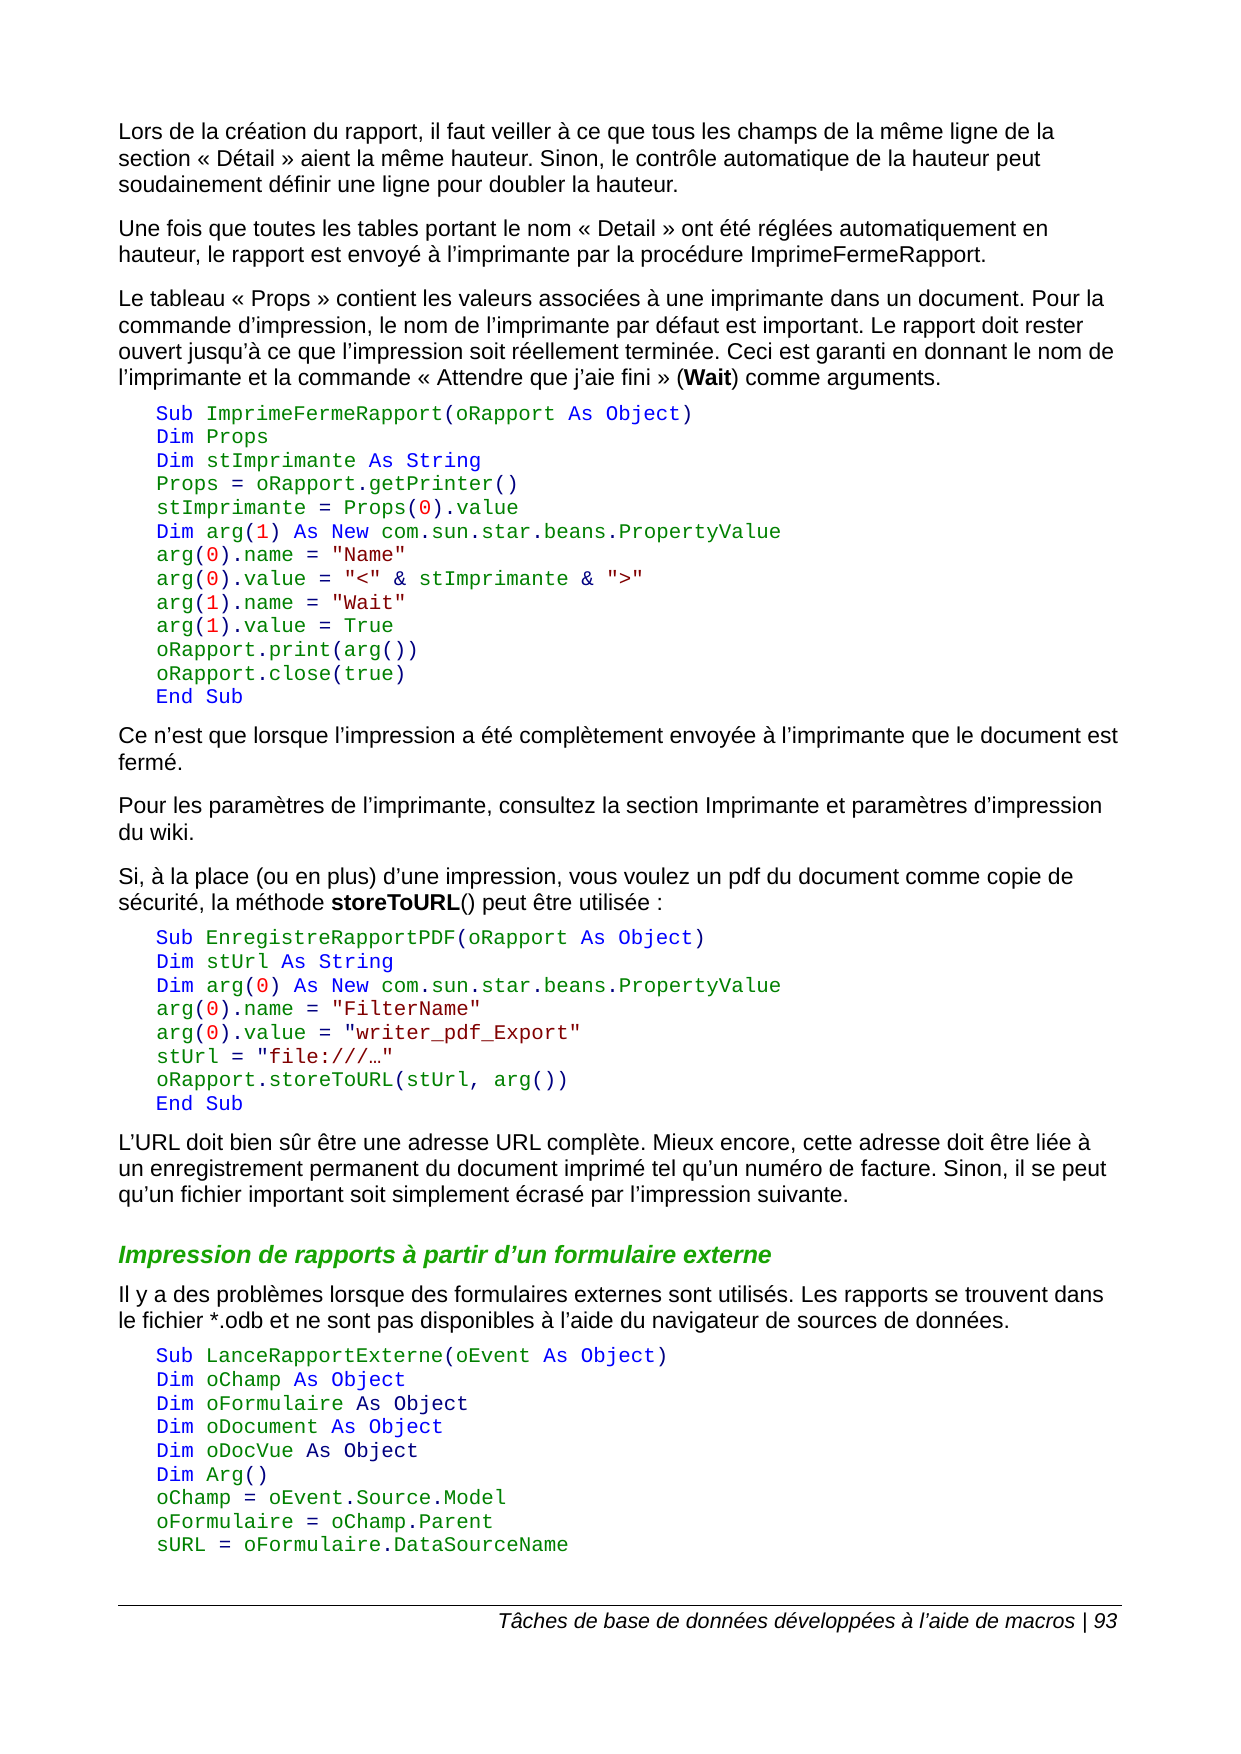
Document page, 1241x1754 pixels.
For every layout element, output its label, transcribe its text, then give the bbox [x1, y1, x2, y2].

text arg(1).name = "Wait" [156, 592, 1122, 615]
text arg(0).value = "<" & stImprimante & ">" [156, 568, 1122, 592]
text Dim oFormulaire As Object [156, 1393, 1122, 1416]
text Dim stUrl As String [156, 951, 1122, 975]
text Props = oRapport.getPrinter() [156, 473, 1122, 497]
text End Sub [156, 686, 1122, 710]
text Si, à la place (ou en plus) d’une impression, vous voulez un pdf du document comme copie de sécurité, la méthode storeToURL() peut être utilisée : [118, 863, 1122, 916]
text Dim oChamp As Object [156, 1369, 1122, 1393]
text arg(0).name = "Name" [156, 544, 1122, 568]
text oRapport.print(arg()) [156, 639, 1122, 663]
text End Sub [156, 1093, 1122, 1117]
text Sub ImprimeFermeRapport(oRapport As Object) [156, 402, 1122, 426]
text Dim Arg() [156, 1463, 1122, 1487]
text L’URL doit bien sûr être une adresse URL complète. Mieux encore, cette adresse doit être liée à un enregistrement permanent du document imprimé tel qu’un numéro de facture. Sinon, il se peut qu’un fichier important soit simplement écrasé par l’impression suivante. [118, 1129, 1122, 1208]
text Lors de la création du rapport, il faut veiller à ce que tous les champs de la même ligne de la section « Détail » aient la même hauteur. Sinon, le contrôle automatique de la hauteur peut soudainement définir une ligne pour doubler la hauteur. [118, 118, 1122, 197]
subtitle Impression de rapports à partir d’un formulaire externe [118, 1240, 1122, 1269]
text Dim oDocVue As Object [156, 1440, 1122, 1463]
text arg(0).name = "FilterName" [156, 998, 1122, 1022]
text Dim Props [156, 426, 1122, 450]
text oFormulaire = oChamp.Parent [156, 1511, 1122, 1534]
text sURL = oFormulaire.DataSourceName [156, 1534, 1122, 1558]
text Dim arg(0) As New com.sun.star.beans.PropertyValue [156, 975, 1122, 998]
text Sub LanceRapportExterne(oEvent As Object) [156, 1345, 1122, 1369]
text Une fois que toutes les tables portant le nom « Detail » ont été réglées automatiquement en hauteur, le rapport est envoyé à l’imprimante par la procédure ImprimeFermeRapport. [118, 215, 1122, 268]
text oRapport.storeToURL(stUrl, arg()) [156, 1069, 1122, 1093]
text oRapport.close(true) [156, 663, 1122, 686]
text Dim oDocument As Object [156, 1416, 1122, 1440]
text Sub EnregistreRapportPDF(oRapport As Object) [156, 927, 1122, 951]
text Il y a des problèmes lorsque des formulaires externes sont utilisés. Les rapports se trouvent dans le fichier *.odb et ne sont pas disponibles à l’aide du navigateur de sources de données. [118, 1281, 1122, 1333]
text arg(1).value = True [156, 615, 1122, 639]
text Le tableau « Props » contient les valeurs associées à une imprimante dans un document. Pour la commande d’impression, le nom de l’imprimante par défaut est important. Le rapport doit rester ouvert jusqu’à ce que l’impression soit réellement terminée. Ceci est garanti en donnant le nom de l’imprimante et la commande « Attendre que j’aie fini » (Wait) comme arguments. [118, 285, 1122, 391]
text stUrl = "file:///…" [156, 1046, 1122, 1069]
text arg(0).value = "writer_pdf_Export" [156, 1022, 1122, 1046]
text Ce n’est que lorsque l’impression a été complètement envoyée à l’imprimante que le document est fermé. [118, 722, 1122, 775]
text Dim arg(1) As New com.sun.star.beans.PropertyValue [156, 521, 1122, 544]
text oChamp = oEvent.Source.Model [156, 1487, 1122, 1511]
text stImprimante = Props(0).value [156, 497, 1122, 521]
text Dim stImprimante As String [156, 450, 1122, 473]
text Pour les paramètres de l’imprimante, consultez la section Imprimante et paramètres d’impression du wiki. [118, 792, 1122, 845]
